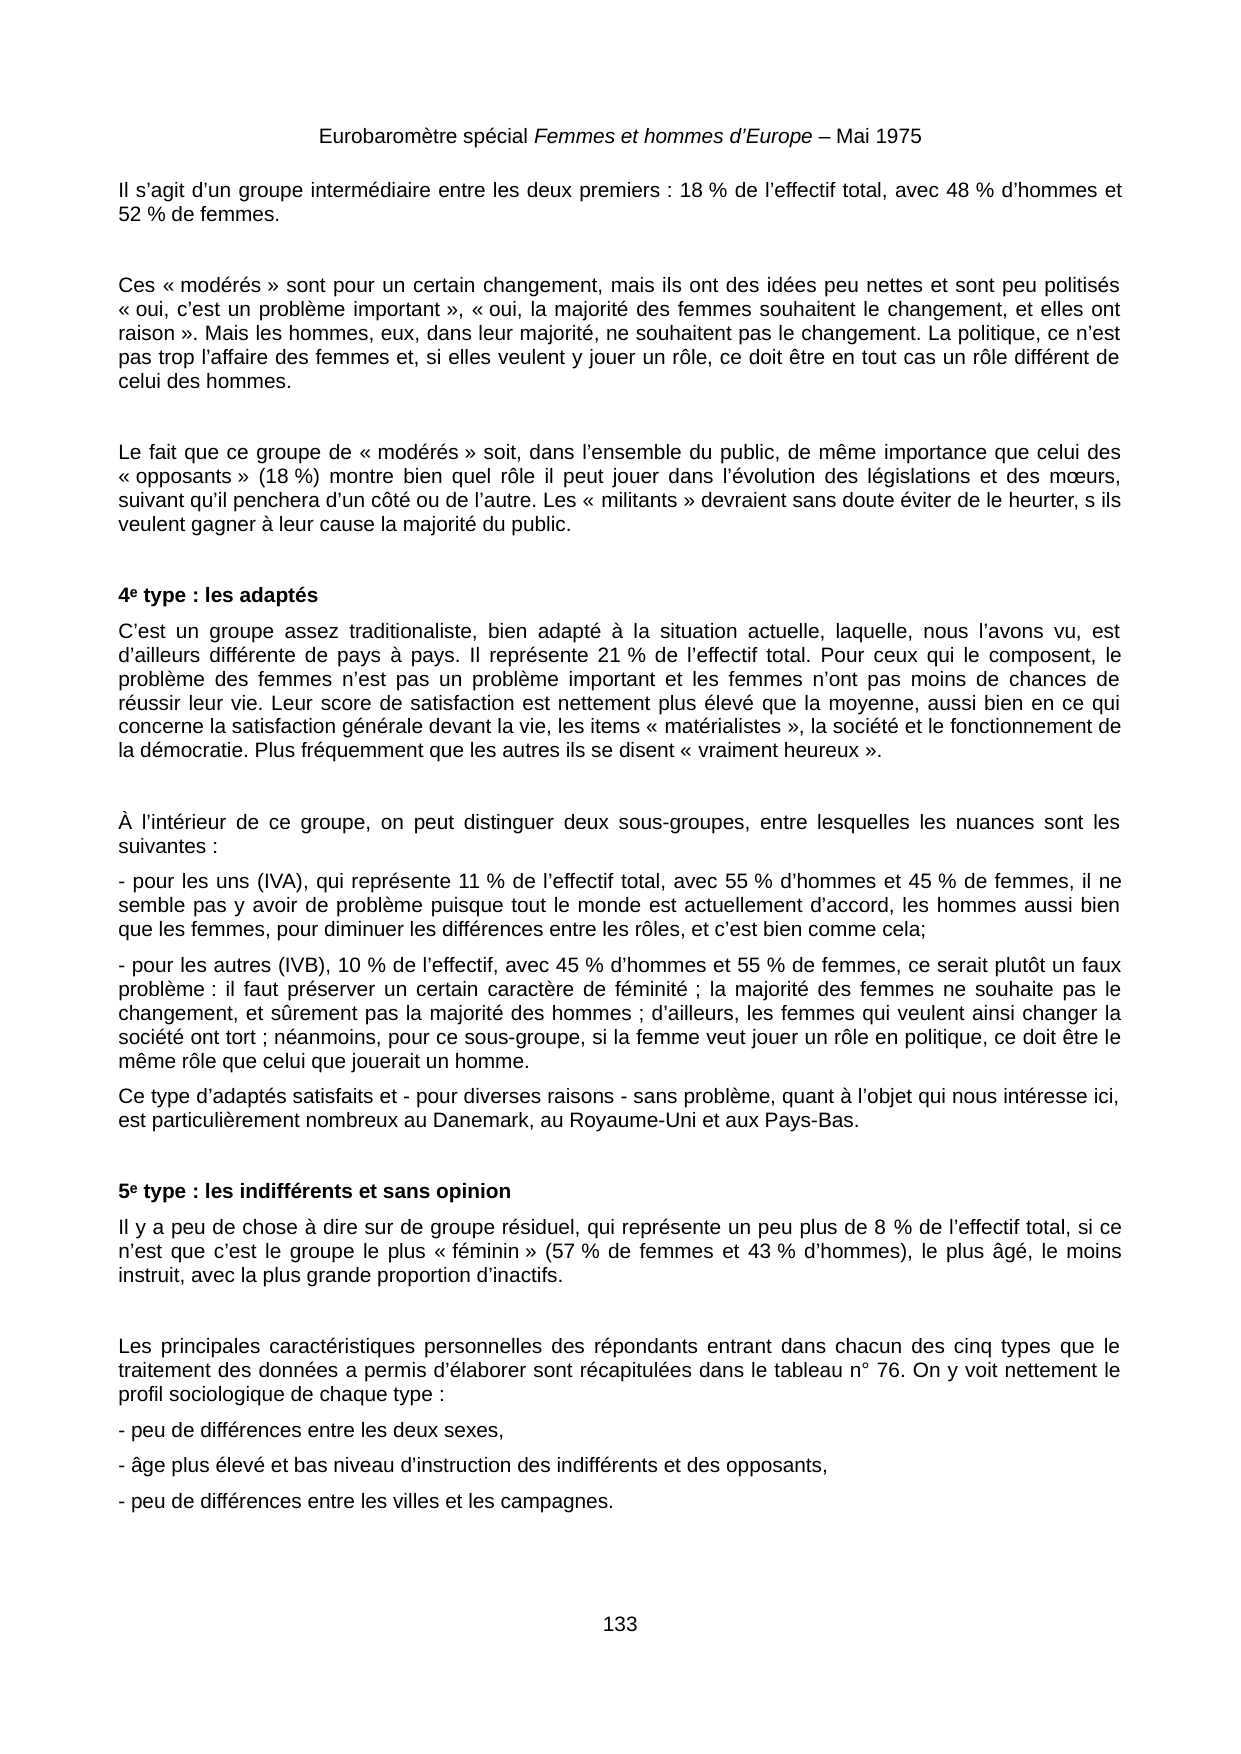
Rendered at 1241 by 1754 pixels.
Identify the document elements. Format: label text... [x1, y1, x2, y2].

text - âge plus élevé et bas niveau d’instruction des indifférents et des opposants, [118, 1453, 1122, 1477]
text C’est un groupe assez traditionaliste, bien adapté à la situation actuelle, laquelle, nous l’avons vu, est d’ailleurs différente de pays à pays. Il représente 21 % de l’effectif total. Pour ceux qui le composent, le problème des femmes n’est pas un problème important et les femmes n’ont pas moins de chances de réussir leur vie. Leur score de satisfaction est nettement plus élevé que la moyenne, aussi bien en ce qui concerne la satisfaction générale devant la vie, les items « matérialistes », la société et le fonctionnement de la démocratie. Plus fréquemment que les autres ils se disent « vraiment heureux ». [118, 618, 1122, 762]
text Ces « modérés » sont pour un certain changement, mais ils ont des idées peu nettes et sont peu politisés « oui, c’est un problème important », « oui, la majorité des femmes souhaitent le changement, et elles ont raison ». Mais les hommes, eux, dans leur majorité, ne souhaitent pas le changement. La politique, ce n’est pas trop l’affaire des femmes et, si elles veulent y jouer un rôle, ce doit être en tout cas un rôle différent de celui des hommes. [118, 273, 1122, 392]
text - peu de différences entre les villes et les campagnes. [118, 1489, 1122, 1513]
text Il s’agit d’un groupe intermédiaire entre les deux premiers : 18 % de l’effectif total, avec 48 % d’hommes et 52 % de femmes. [118, 177, 1122, 225]
text Les principales caractéristiques personnelles des répondants entrant dans chacun des cinq types que le traitement des données a permis d’élaborer sont récapitulées dans le tableau n° 76. On y voit nettement le profil sociologique de chaque type : [118, 1334, 1122, 1406]
text À l’intérieur de ce groupe, on peut distinguer deux sous-groupes, entre lesquelles les nuances sont les suivantes : [118, 809, 1122, 857]
text - pour les uns (IVA), qui représente 11 % de l’effectif total, avec 55 % d’hommes et 45 % de femmes, il ne semble pas y avoir de problème puisque tout le monde est actuellement d’accord, les hommes aussi bien que les femmes, pour diminuer les différences entre les rôles, et c’est bien comme cela; [118, 869, 1122, 941]
text 4ᵉ type : les adaptés [118, 583, 1122, 607]
text - pour les autres (IVB), 10 % de l’effectif, avec 45 % d’hommes et 55 % de femmes, ce serait plutôt un faux problème : il faut préserver un certain caractère de féminité ; la majorité des femmes ne souhaite pas le changement, et sûrement pas la majorité des hommes ; d’ailleurs, les femmes qui veulent ainsi changer la société ont tort ; néanmoins, pour ce sous-groupe, si la femme veut jouer un rôle en politique, ce doit être le même rôle que celui que jouerait un homme. [118, 953, 1122, 1072]
text Il y a peu de chose à dire sur de groupe résiduel, qui représente un peu plus de 8 % de l’effectif total, si ce n’est que c’est le groupe le plus « féminin » (57 % de femmes et 43 % d’hommes), le plus âgé, le moins instruit, avec la plus grande proportion d’inactifs. [118, 1215, 1122, 1287]
text Le fait que ce groupe de « modérés » soit, dans l’ensemble du public, de même importance que celui des « opposants » (18 %) montre bien quel rôle il peut jouer dans l’évolution des législations et des mœurs, suivant qu’il penchera d’un côté ou de l’autre. Les « militants » devraient sans doute éviter de le heurter, s ils veulent gagner à leur cause la majorité du public. [118, 440, 1122, 536]
text 5ᵉ type : les indifférents et sans opinion [118, 1179, 1122, 1203]
text - peu de différences entre les deux sexes, [118, 1418, 1122, 1442]
text Ce type d’adaptés satisfaits et - pour diverses raisons - sans problème, quant à l’objet qui nous intéresse ici, est particulièrement nombreux au Danemark, au Royaume-Uni et aux Pays-Bas. [118, 1084, 1122, 1132]
